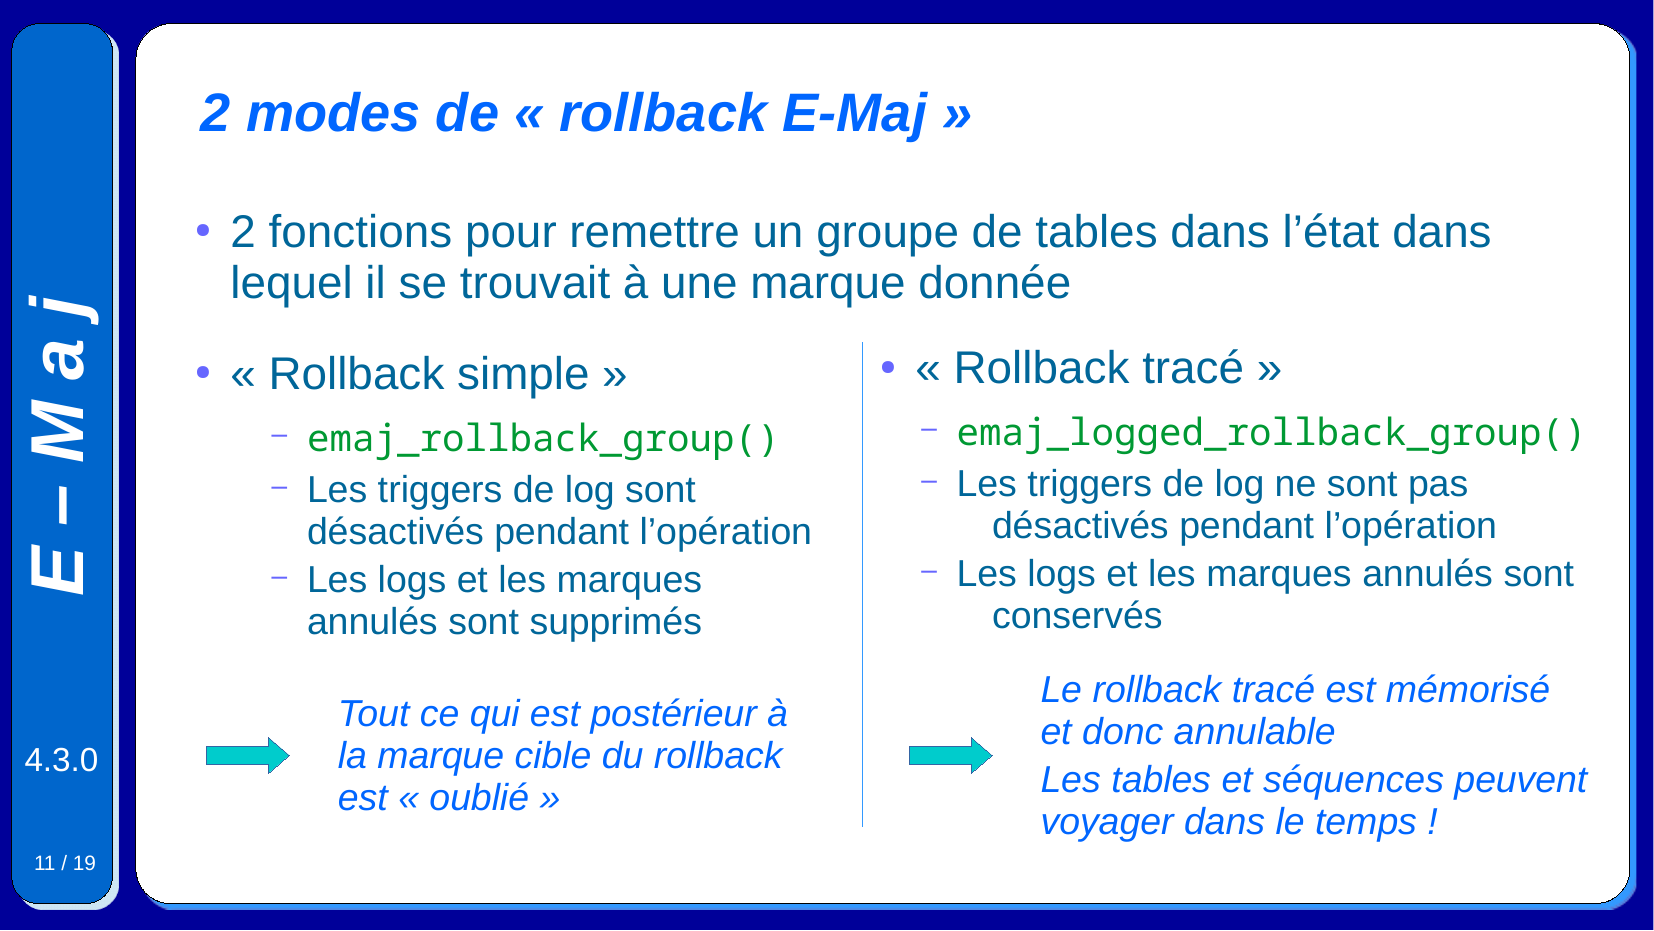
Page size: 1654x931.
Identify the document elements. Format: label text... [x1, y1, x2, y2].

list « Rollback tracé » emaj_logged_rollback_group() Les triggers de log ne sont pas désactivés pendant l’opération Les logs et les marques annulés sont conservés [863, 342, 1600, 644]
text_box Tout ce qui est postérieur à la marque cible du rollback est « oublié » [323, 684, 833, 826]
list 2 fonctions pour remettre un groupe de tables dans l’état dans lequel il se trouvait à une marque donnée [177, 205, 1587, 355]
text_box [206, 737, 290, 774]
text_box [909, 737, 993, 774]
title 2 modes de « rollback E-Maj » [200, 34, 1575, 191]
text_box Le rollback tracé est mémorisé et donc annulable Les tables et séquences peuvent voyager dans le temps ! [1025, 661, 1607, 850]
list « Rollback simple » emaj_rollback_group() Les triggers de log sont désactivés pendant l’opération Les logs et les marques annulés sont supprimés [177, 355, 827, 656]
